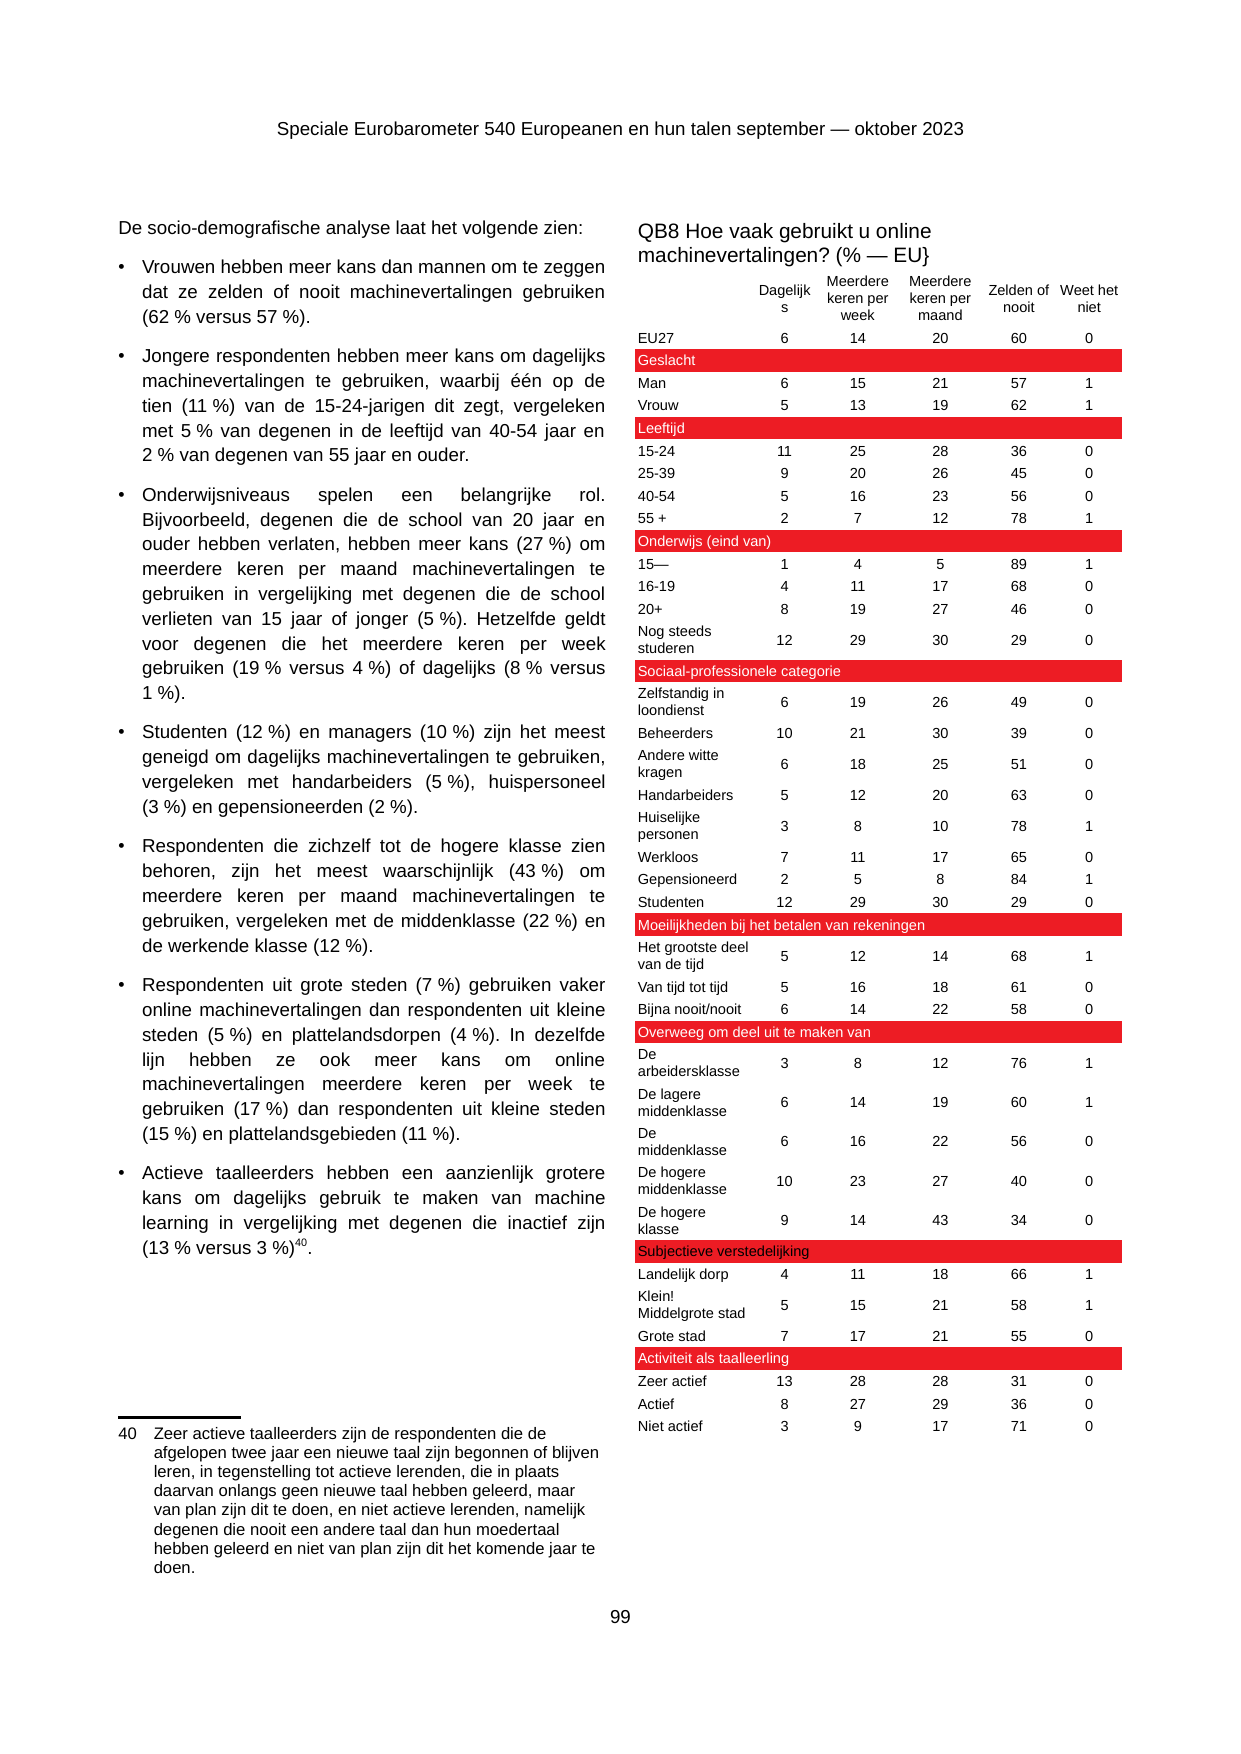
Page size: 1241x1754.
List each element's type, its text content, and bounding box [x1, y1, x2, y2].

table_cell 55 [981, 1325, 1056, 1347]
table_cell Bijna nooit/nooit [635, 998, 752, 1021]
table_cell Beheerders [635, 722, 752, 744]
table_cell Moeilijkheden bij het betalen van rekeningen [635, 913, 1122, 936]
table_cell 14 [816, 1201, 899, 1240]
table_cell 60 [981, 1083, 1056, 1122]
table_cell 36 [981, 439, 1056, 462]
table_cell 17 [899, 1415, 981, 1438]
list Respondenten die zichzelf tot de hogere klasse zien behoren, zijn het meest waarschijnlijk (43 %) om meerdere keren per maand machinevertalingen te gebruiken, vergeleken met de middenklasse (22 %) en de werkende klasse (12 %). [118, 835, 605, 956]
table_cell 0 [1056, 439, 1122, 462]
table_cell 29 [816, 620, 899, 659]
table_cell 0 [1056, 722, 1122, 744]
table_cell 0 [1056, 975, 1122, 998]
table_cell Klein! Middelgrote stad [635, 1285, 752, 1324]
table_cell Weet het niet [1056, 270, 1122, 326]
table_cell 84 [981, 868, 1056, 891]
table_cell 12 [753, 891, 816, 913]
table_cell 29 [981, 620, 1056, 659]
table_cell 39 [981, 722, 1056, 744]
table_cell Zelden of nooit [981, 270, 1056, 326]
table_cell Geslacht [635, 349, 1122, 372]
table_cell 21 [899, 1325, 981, 1347]
table_cell 76 [981, 1043, 1056, 1082]
table_cell 12 [816, 936, 899, 975]
table_cell 17 [899, 575, 981, 598]
table_cell EU27 [635, 326, 752, 349]
table_cell Subjectieve verstedelijking [635, 1240, 1122, 1263]
table_cell 11 [816, 1263, 899, 1285]
table_cell 2 [753, 868, 816, 891]
table_cell 16 [816, 975, 899, 998]
table_cell 7 [816, 507, 899, 530]
table_cell 5 [753, 936, 816, 975]
table_cell 20 [899, 326, 981, 349]
list Jongere respondenten hebben meer kans om dagelijks machinevertalingen te gebruiken, waarbij één op de tien (11 %) van de 15-24-jarigen dit zegt, vergeleken met 5 % van degenen in de leeftijd van 40-54 jaar en 2 % van degenen van 55 jaar en ouder. [118, 345, 605, 466]
table_cell 15— [635, 553, 752, 575]
table_cell 10 [899, 806, 981, 846]
table_cell 0 [1056, 485, 1122, 507]
table_cell 46 [981, 598, 1056, 620]
table_cell 6 [753, 998, 816, 1021]
table_cell Activiteit als taalleerling [635, 1347, 1122, 1370]
table_cell 71 [981, 1415, 1056, 1438]
table_cell 57 [981, 372, 1056, 394]
table_cell Leeftijd [635, 417, 1122, 439]
table_cell Nog steeds studeren [635, 620, 752, 659]
table_cell 19 [816, 598, 899, 620]
table_cell 68 [981, 936, 1056, 975]
list Actieve taalleerders hebben een aanzienlijk grotere kans om dagelijks gebruik te maken van machine learning in vergelijking met degenen die inactief zijn (13 % versus 3 %). [118, 1162, 605, 1258]
table_cell 3 [753, 806, 816, 846]
table_cell 26 [899, 682, 981, 722]
table_cell 6 [753, 1122, 816, 1161]
table_cell Werkloos [635, 846, 752, 868]
table_cell 14 [899, 936, 981, 975]
table_cell 31 [981, 1370, 1056, 1392]
table_cell 28 [816, 1370, 899, 1392]
table_cell 8 [753, 598, 816, 620]
table_cell 19 [899, 394, 981, 417]
table_cell Meerdere keren per maand [899, 270, 981, 326]
table_cell 63 [981, 784, 1056, 806]
table_cell 13 [753, 1370, 816, 1392]
table_cell 5 [753, 784, 816, 806]
table_cell 12 [816, 784, 899, 806]
table_cell 45 [981, 462, 1056, 484]
table_cell 0 [1056, 1161, 1122, 1201]
table_cell 16 [816, 1122, 899, 1161]
table_cell 6 [753, 1083, 816, 1122]
table_cell 0 [1056, 1393, 1122, 1415]
table_cell 78 [981, 806, 1056, 846]
table_cell 12 [753, 620, 816, 659]
table_cell 30 [899, 891, 981, 913]
table_cell 1 [1056, 806, 1122, 846]
table_cell 0 [1056, 1201, 1122, 1240]
table_cell 5 [753, 975, 816, 998]
table_cell 40 [981, 1161, 1056, 1201]
table_cell Meerdere keren per week [816, 270, 899, 326]
table_cell Vrouw [635, 394, 752, 417]
table_cell 0 [1056, 1122, 1122, 1161]
table_cell 23 [899, 485, 981, 507]
table_cell 6 [753, 372, 816, 394]
list Studenten (12 %) en managers (10 %) zijn het meest geneigd om dagelijks machinevertalingen te gebruiken, vergeleken met handarbeiders (5 %), huispersoneel (3 %) en gepensioneerden (2 %). [118, 721, 605, 817]
table_cell 9 [816, 1415, 899, 1438]
list Onderwijsniveaus spelen een belangrijke rol. Bijvoorbeeld, degenen die de school van 20 jaar en ouder hebben verlaten, hebben meer kans (27 %) om meerdere keren per maand machinevertalingen te gebruiken in vergelijking met degenen die de school verlieten van 15 jaar of jonger (5 %). Hetzelfde geldt voor degenen die het meerdere keren per week gebruiken (19 % versus 4 %) of dagelijks (8 % versus 1 %). [118, 483, 605, 703]
table_cell 9 [753, 1201, 816, 1240]
table_cell Van tijd tot tijd [635, 975, 752, 998]
table_cell 60 [981, 326, 1056, 349]
table_cell Grote stad [635, 1325, 752, 1347]
table_cell 78 [981, 507, 1056, 530]
table_cell 8 [899, 868, 981, 891]
table_cell 56 [981, 1122, 1056, 1161]
table_cell 7 [753, 1325, 816, 1347]
table_cell 18 [816, 744, 899, 783]
table_cell 1 [1056, 1043, 1122, 1082]
table_cell [635, 270, 752, 326]
table_cell 1 [1056, 1263, 1122, 1285]
text De socio-demografische analyse laat het volgende zien: [118, 216, 605, 238]
table_cell 1 [1056, 372, 1122, 394]
table_cell 14 [816, 998, 899, 1021]
table_cell 13 [816, 394, 899, 417]
table_cell 18 [899, 1263, 981, 1285]
table_cell 40-54 [635, 485, 752, 507]
table_cell 0 [1056, 620, 1122, 659]
table_cell 29 [816, 891, 899, 913]
table_cell 0 [1056, 1370, 1122, 1392]
table_cell 19 [899, 1083, 981, 1122]
table_cell Huiselijke personen [635, 806, 752, 846]
table_cell 17 [816, 1325, 899, 1347]
table_cell 16 [816, 485, 899, 507]
table_cell 58 [981, 1285, 1056, 1324]
table_cell 3 [753, 1043, 816, 1082]
table_cell 51 [981, 744, 1056, 783]
table_cell 15 [816, 1285, 899, 1324]
table_cell 25-39 [635, 462, 752, 484]
list Vrouwen hebben meer kans dan mannen om te zeggen dat ze zelden of nooit machinevertalingen gebruiken (62 % versus 57 %). [118, 256, 605, 327]
table_cell 4 [816, 553, 899, 575]
table_cell 58 [981, 998, 1056, 1021]
table_cell 14 [816, 1083, 899, 1122]
table_cell 0 [1056, 575, 1122, 598]
table_cell 29 [981, 891, 1056, 913]
table_cell De hogere klasse [635, 1201, 752, 1240]
table_cell 2 [753, 507, 816, 530]
table_cell 4 [753, 575, 816, 598]
table_cell 1 [1056, 394, 1122, 417]
table_cell Onderwijs (eind van) [635, 530, 1122, 552]
table_cell 0 [1056, 598, 1122, 620]
table_cell 0 [1056, 462, 1122, 484]
table_cell 55 + [635, 507, 752, 530]
table_cell 1 [1056, 507, 1122, 530]
table_cell 20+ [635, 598, 752, 620]
table_cell 1 [1056, 553, 1122, 575]
table_cell 34 [981, 1201, 1056, 1240]
table_cell 0 [1056, 846, 1122, 868]
table_cell 0 [1056, 682, 1122, 722]
table_cell 5 [753, 394, 816, 417]
table_cell 21 [899, 1285, 981, 1324]
table_cell 0 [1056, 891, 1122, 913]
table_cell 89 [981, 553, 1056, 575]
table_cell 1 [1056, 868, 1122, 891]
table_cell Gepensioneerd [635, 868, 752, 891]
table_cell 68 [981, 575, 1056, 598]
table_cell 17 [899, 846, 981, 868]
table_cell 12 [899, 507, 981, 530]
table_cell 0 [1056, 744, 1122, 783]
table_cell 6 [753, 744, 816, 783]
table_cell 66 [981, 1263, 1056, 1285]
list Respondenten uit grote steden (7 %) gebruiken vaker online machinevertalingen dan respondenten uit kleine steden (5 %) en plattelandsdorpen (4 %). In dezelfde lijn hebben ze ook meer kans om online machinevertalingen meerdere keren per week te gebruiken (17 %) dan respondenten uit kleine steden (15 %) en plattelandsgebieden (11 %). [118, 974, 605, 1144]
list Zeer actieve taalleerders zijn de respondenten die de afgelopen twee jaar een nieuwe taal zijn begonnen of blijven leren, in tegenstelling tot actieve lerenden, die in plaats daarvan onlangs geen nieuwe taal hebben geleerd, maar van plan zijn dit te doen, en niet actieve lerenden, namelijk degenen die nooit een andere taal dan hun moedertaal hebben geleerd en niet van plan zijn dit het komende jaar te doen. [118, 1423, 605, 1577]
table_cell 27 [816, 1393, 899, 1415]
table_cell 8 [816, 1043, 899, 1082]
table_cell 15-24 [635, 439, 752, 462]
table_cell 0 [1056, 1415, 1122, 1438]
table_cell 16-19 [635, 575, 752, 598]
table_cell 0 [1056, 1325, 1122, 1347]
table_cell 1 [1056, 936, 1122, 975]
table_cell 62 [981, 394, 1056, 417]
table_cell 3 [753, 1415, 816, 1438]
table_cell 0 [1056, 326, 1122, 349]
table_cell 0 [1056, 784, 1122, 806]
table_cell Overweeg om deel uit te maken van [635, 1021, 1122, 1043]
table_cell 23 [816, 1161, 899, 1201]
table_cell 11 [753, 439, 816, 462]
table_cell 10 [753, 722, 816, 744]
table_cell 8 [753, 1393, 816, 1415]
table_cell 12 [899, 1043, 981, 1082]
table_cell 61 [981, 975, 1056, 998]
table_cell 5 [753, 1285, 816, 1324]
table_cell 36 [981, 1393, 1056, 1415]
table_cell 6 [753, 326, 816, 349]
table_cell De arbeidersklasse [635, 1043, 752, 1082]
table_cell 26 [899, 462, 981, 484]
table_cell 29 [899, 1393, 981, 1415]
table_cell 7 [753, 846, 816, 868]
table_cell 22 [899, 998, 981, 1021]
table_cell 6 [753, 682, 816, 722]
table_cell 5 [899, 553, 981, 575]
table_cell 43 [899, 1201, 981, 1240]
table_cell 49 [981, 682, 1056, 722]
table_cell 5 [816, 868, 899, 891]
table_cell 19 [816, 682, 899, 722]
table_cell 14 [816, 326, 899, 349]
table_cell 21 [816, 722, 899, 744]
table_cell Studenten [635, 891, 752, 913]
table_cell 25 [816, 439, 899, 462]
table_cell 20 [899, 784, 981, 806]
table_cell Man [635, 372, 752, 394]
table_cell 22 [899, 1122, 981, 1161]
table_cell 15 [816, 372, 899, 394]
table_cell Zelfstandig in loondienst [635, 682, 752, 722]
table_cell De middenklasse [635, 1122, 752, 1161]
table_cell 5 [753, 485, 816, 507]
table_cell 20 [816, 462, 899, 484]
table_cell 21 [899, 372, 981, 394]
table_cell 10 [753, 1161, 816, 1201]
table_cell 25 [899, 744, 981, 783]
table_cell 9 [753, 462, 816, 484]
table_cell Sociaal-professionele categorie [635, 660, 1122, 682]
table_cell 28 [899, 1370, 981, 1392]
table_cell Landelijk dorp [635, 1263, 752, 1285]
table_cell 65 [981, 846, 1056, 868]
table_cell Het grootste deel van de tijd [635, 936, 752, 975]
table_cell De lagere middenklasse [635, 1083, 752, 1122]
table_cell Dagelijks [753, 270, 816, 326]
table_cell 1 [1056, 1285, 1122, 1324]
table_cell Handarbeiders [635, 784, 752, 806]
table_cell 1 [753, 553, 816, 575]
table_cell 30 [899, 722, 981, 744]
table_cell Niet actief [635, 1415, 752, 1438]
table_cell 11 [816, 575, 899, 598]
table_cell 28 [899, 439, 981, 462]
table_cell 4 [753, 1263, 816, 1285]
table_cell 27 [899, 598, 981, 620]
table_cell 30 [899, 620, 981, 659]
table_cell 1 [1056, 1083, 1122, 1122]
table_cell 11 [816, 846, 899, 868]
table_cell Andere witte kragen [635, 744, 752, 783]
table_header QB8 Hoe vaak gebruikt u online machinevertalingen? (% — EU} [635, 216, 1122, 270]
table_cell Actief [635, 1393, 752, 1415]
table_cell 56 [981, 485, 1056, 507]
table_cell De hogere middenklasse [635, 1161, 752, 1201]
table_cell 0 [1056, 998, 1122, 1021]
table_cell 27 [899, 1161, 981, 1201]
table_cell 8 [816, 806, 899, 846]
table_cell 18 [899, 975, 981, 998]
table_cell Zeer actief [635, 1370, 752, 1392]
